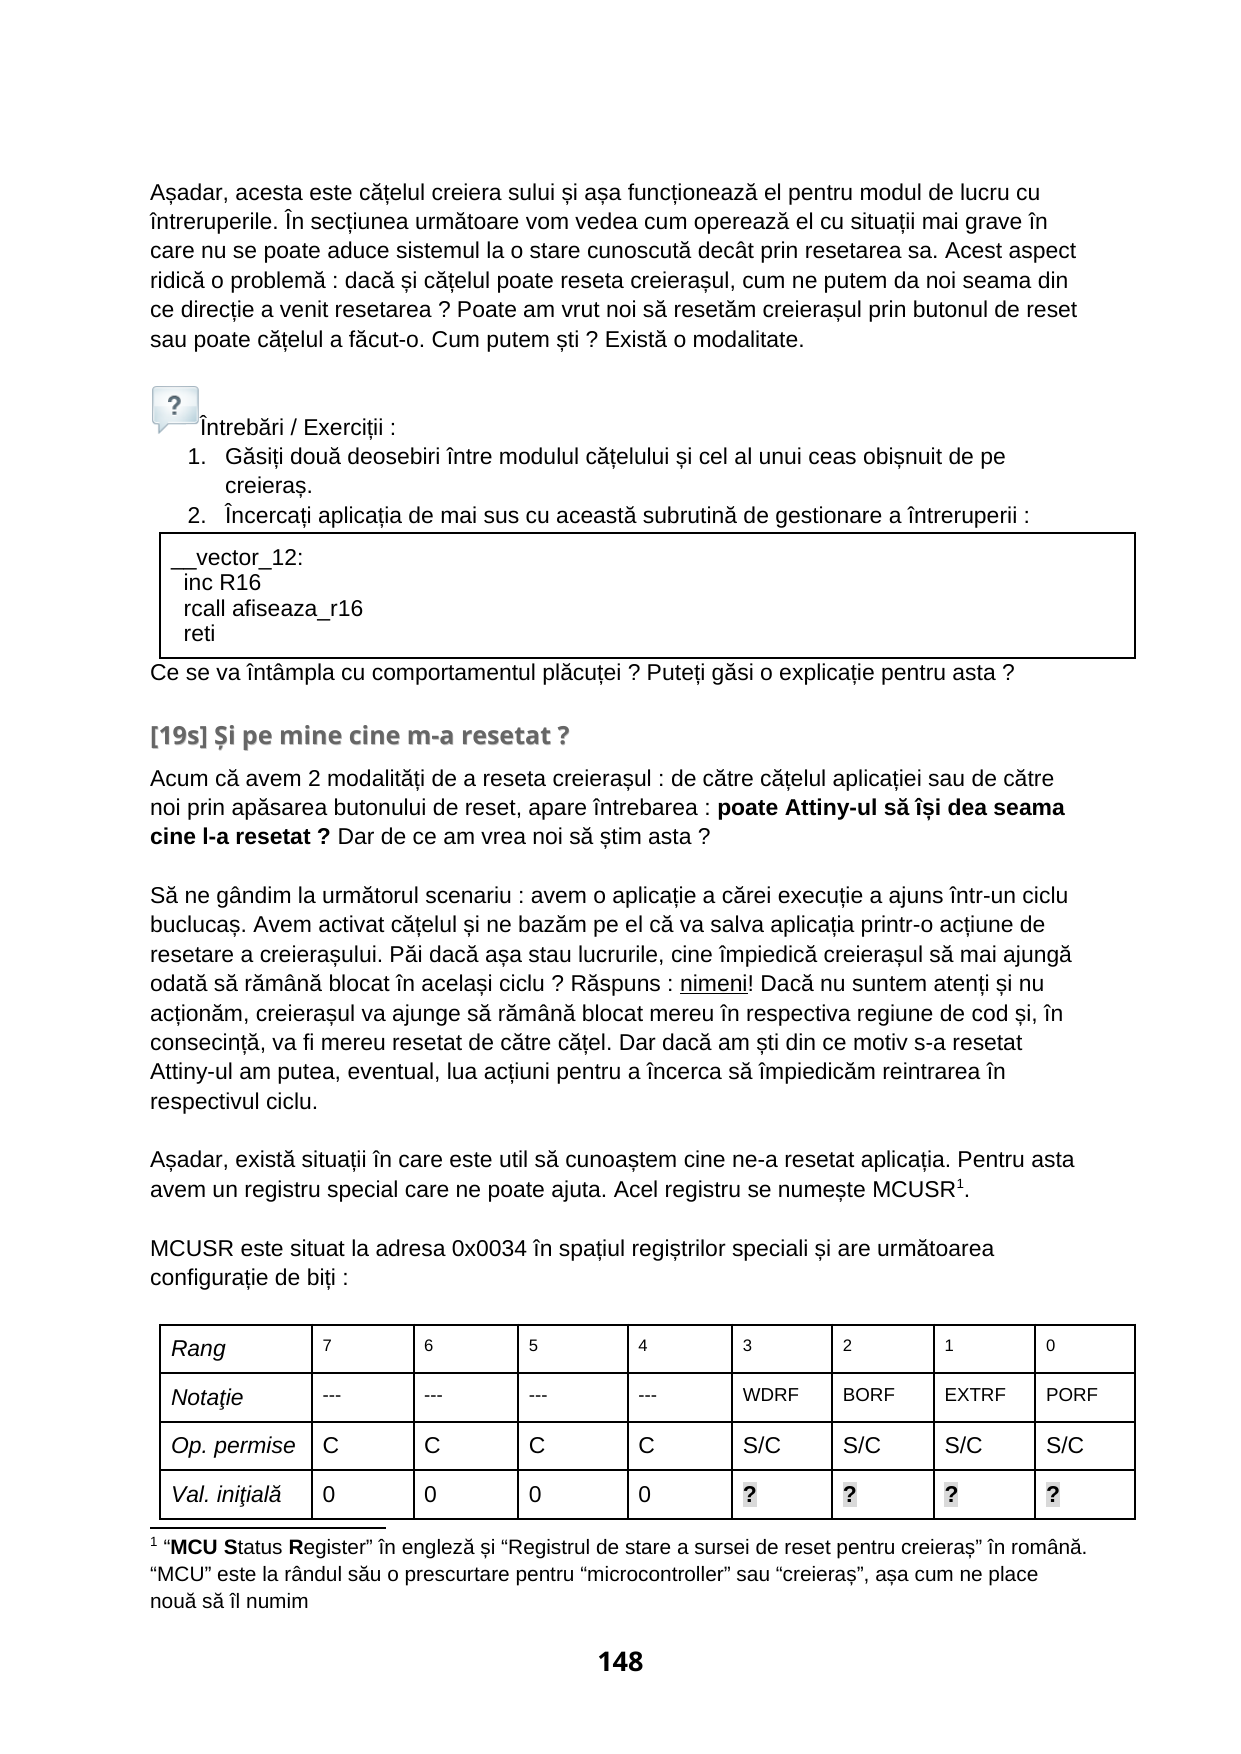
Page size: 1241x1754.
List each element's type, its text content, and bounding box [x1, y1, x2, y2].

text Acum că avem 2 modalități de a reseta creierașul : de către cățelul aplicației sau de către noi prin apăsarea butonului de reset, apare întrebarea : poate Attiny-ul să își dea seama cine l-a resetat ? Dar de ce am vrea noi să știm asta ? [150, 765, 1091, 850]
text “MCU Status Register” în engleză și “Registrul de stare a sursei de reset pentru creieraș” în română. “MCU” este la rândul său o prescurtare pentru “microcontroller” sau “creieraș”, așa cum ne place nouă să îl numim [150, 1534, 1091, 1613]
table_cell ? [935, 1471, 1034, 1518]
table_cell --- [629, 1374, 731, 1421]
table_cell S/C [733, 1423, 831, 1469]
list Încercați aplicația de mai sus cu această subrutină de gestionare a întreruperii : [187, 502, 1091, 528]
table_cell C [629, 1423, 731, 1469]
table_cell 0 [415, 1471, 517, 1518]
table_cell --- [415, 1374, 517, 1421]
table_cell PORF [1036, 1374, 1134, 1421]
table_cell S/C [935, 1423, 1034, 1469]
table_header __vector_12: inc R16 rcall afiseaza_r16 reti [161, 534, 1134, 657]
table_cell --- [519, 1374, 627, 1421]
table_cell 0 [519, 1471, 627, 1518]
table_cell S/C [833, 1423, 933, 1469]
table_cell Notaţie [161, 1374, 311, 1421]
table_cell BORF [833, 1374, 933, 1421]
text Să ne gândim la următorul scenariu : avem o aplicație a cărei execuție a ajuns într-un ciclu buclucaș. Avem activat cățelul și ne bazăm pe el că va salva aplicația printr-o acțiune de resetare a creierașului. Păi dacă așa stau lucrurile, cine împiedică creierașul să mai ajungă odată să rămână blocat în același ciclu ? Răspuns : nimeni! Dacă nu suntem atenți și nu acționăm, creierașul va ajunge să rămână blocat mereu în respectiva regiune de cod și, în consecință, va fi mereu resetat de către cățel. Dar dacă am ști din ce motiv s-a resetat Attiny-ul am putea, eventual, lua acțiuni pentru a încerca să împiedicăm reintrarea în respectivul ciclu. [150, 883, 1091, 1114]
table_header 5 [519, 1326, 627, 1372]
table_cell ? [833, 1471, 933, 1518]
table_cell C [415, 1423, 517, 1469]
table_cell Val. iniţială [161, 1471, 311, 1518]
table_cell S/C [1036, 1423, 1134, 1469]
table_cell Op. permise [161, 1423, 311, 1469]
table_header 2 [833, 1326, 933, 1372]
text Așadar, există situații în care este util să cunoaștem cine ne-a resetat aplicația. Pentru asta avem un registru special care ne poate ajuta. Acel registru se numește MCUSR. [150, 1147, 1091, 1202]
text Întrebări / Exerciții : [150, 411, 1091, 440]
table_cell --- [313, 1374, 413, 1421]
text Așadar, acesta este cățelul creiera sului și așa funcționează el pentru modul de lucru cu întreruperile. În secțiunea următoare vom vedea cum operează el cu situații mai grave în care nu se poate aduce sistemul la o stare cunoscută decât prin resetarea sa. Acest aspect ridică o problemă : dacă și cățelul poate reseta creierașul, cum ne putem da noi seama din ce direcție a venit resetarea ? Poate am vrut noi să resetăm creierașul prin butonul de reset sau poate cățelul a făcut-o. Cum putem ști ? Există o modalitate. [150, 179, 1091, 352]
table_cell ? [1036, 1471, 1134, 1518]
table_cell ? [733, 1471, 831, 1518]
table_header 1 [935, 1326, 1034, 1372]
table_cell 0 [313, 1471, 413, 1518]
picture [150, 385, 200, 435]
table_cell 0 [629, 1471, 731, 1518]
table_header 7 [313, 1326, 413, 1372]
table_header 6 [415, 1326, 517, 1372]
text Ce se va întâmpla cu comportamentul plăcuței ? Puteți găsi o explicație pentru asta ? [150, 659, 1091, 685]
table_header 4 [629, 1326, 731, 1372]
table_header Rang [161, 1326, 311, 1372]
text MCUSR este situat la adresa 0x0034 în spațiul regiștrilor speciali și are următoarea configurație de biți : [150, 1235, 1091, 1290]
table_cell C [313, 1423, 413, 1469]
list Găsiți două deosebiri între modulul cățelului și cel al unui ceas obișnuit de pe creieraș. [187, 444, 1091, 499]
table_header 0 [1036, 1326, 1134, 1372]
subtitle [19s] Și pe mine cine m-a resetat ? [150, 718, 1091, 752]
table_header 3 [733, 1326, 831, 1372]
table_cell EXTRF [935, 1374, 1034, 1421]
table_cell WDRF [733, 1374, 831, 1421]
table_cell C [519, 1423, 627, 1469]
